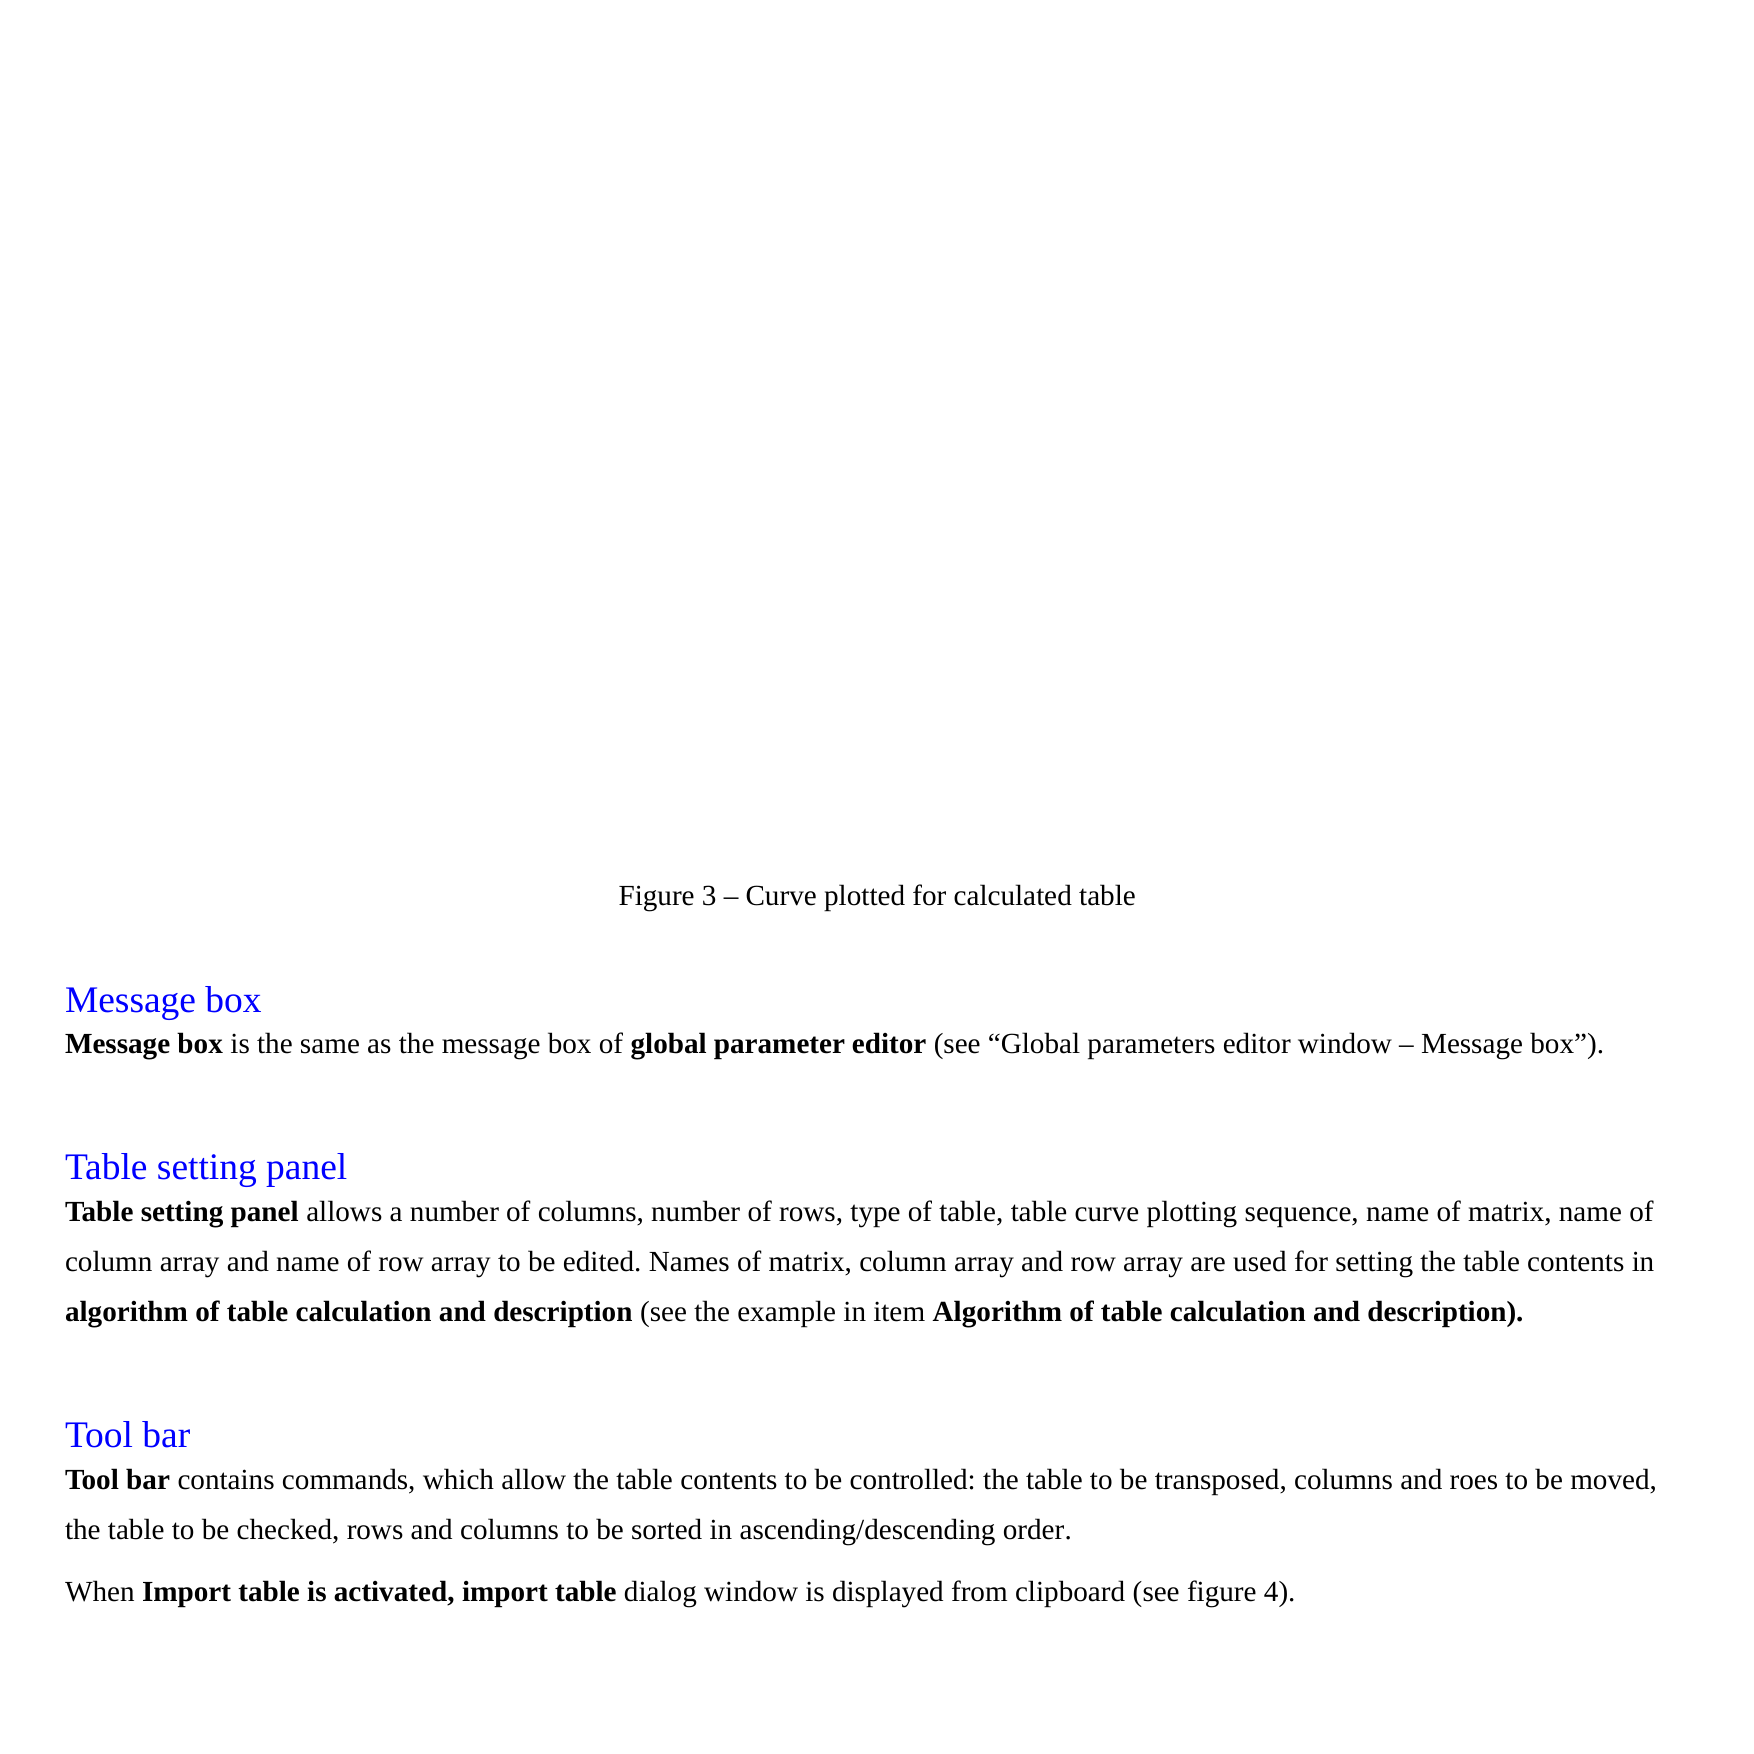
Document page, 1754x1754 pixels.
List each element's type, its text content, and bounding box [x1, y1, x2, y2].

table_cell Figure 3 – Curve plotted for calculated table Message box Message box is the same as the message box of global parameter editor (see “Global parameters editor window – Message box”). Table setting panel Table setting panel allows a number of columns, number of rows, type of table, table curve plotting sequence, name of matrix, name of column array and name of row array to be edited. Names of matrix, column array and row array are used for setting the table contents in algorithm of table calculation and description (see the example in item Algorithm of table calculation and description). Tool bar Tool bar contains commands, which allow the table contents to be controlled: the table to be transposed, columns and roes to be moved, the table to be checked, rows and columns to be sorted in ascending/descending order. When Import table is activated, import table dialog window is displayed from clipboard (see figure 4). [59, 59, 1695, 1619]
